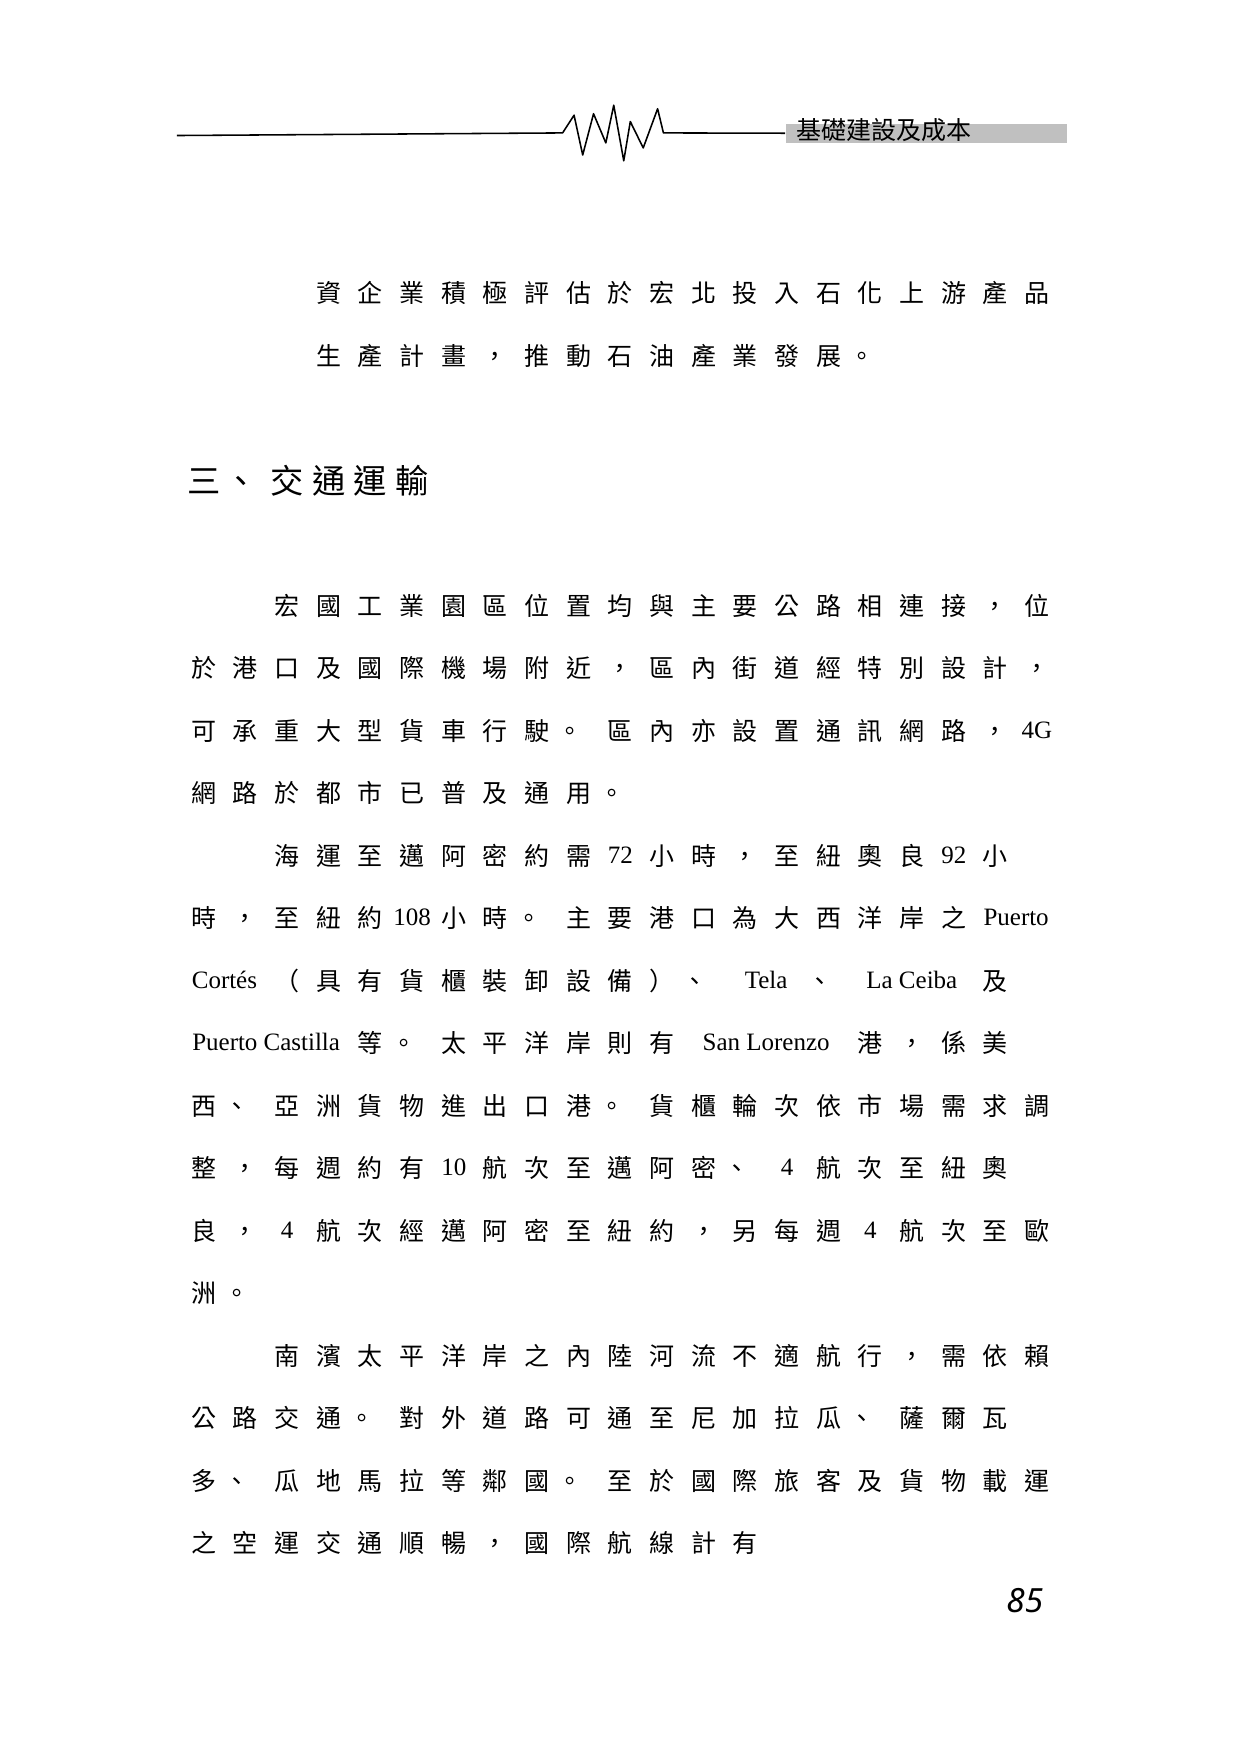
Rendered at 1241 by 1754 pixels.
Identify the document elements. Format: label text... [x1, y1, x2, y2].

text 海運至邁阿密約需72小時，至紐奧良92小時，至紐約108小時。主要港口為大西洋岸之Puerto Cortés（具有貨櫃裝卸設備）、Tela、La Ceiba及Puerto Castilla等。太平洋岸則有San Lorenzo港，係美西、亞洲貨物進出口港。貨櫃輪次依市場需求調整，每週約有10航次至邁阿密、4航次至紐奧良，4航次經邁阿密至紐約，另每週4航次至歐洲。 [183, 813, 1058, 1313]
text 南濱太平洋岸之內陸河流不適航行，需依賴公路交通。對外道路可通至尼加拉瓜、薩爾瓦多、瓜地馬拉等鄰國。至於國際旅客及貨物載運之空運交通順暢，國際航線計有 [183, 1313, 1058, 1563]
text 宏國工業園區位置均與主要公路相連接，位於港口及國際機場附近，區內街道經特別設計，可承重大型貨車行駛。區內亦設置通訊網路，4G網路於都市已普及通用。 [183, 563, 1058, 813]
text 三、交通運輸 [183, 438, 1058, 500]
text 資企業積極評估於宏北投入石化上游產品生產計畫，推動石油產業發展。 [281, 250, 1058, 375]
